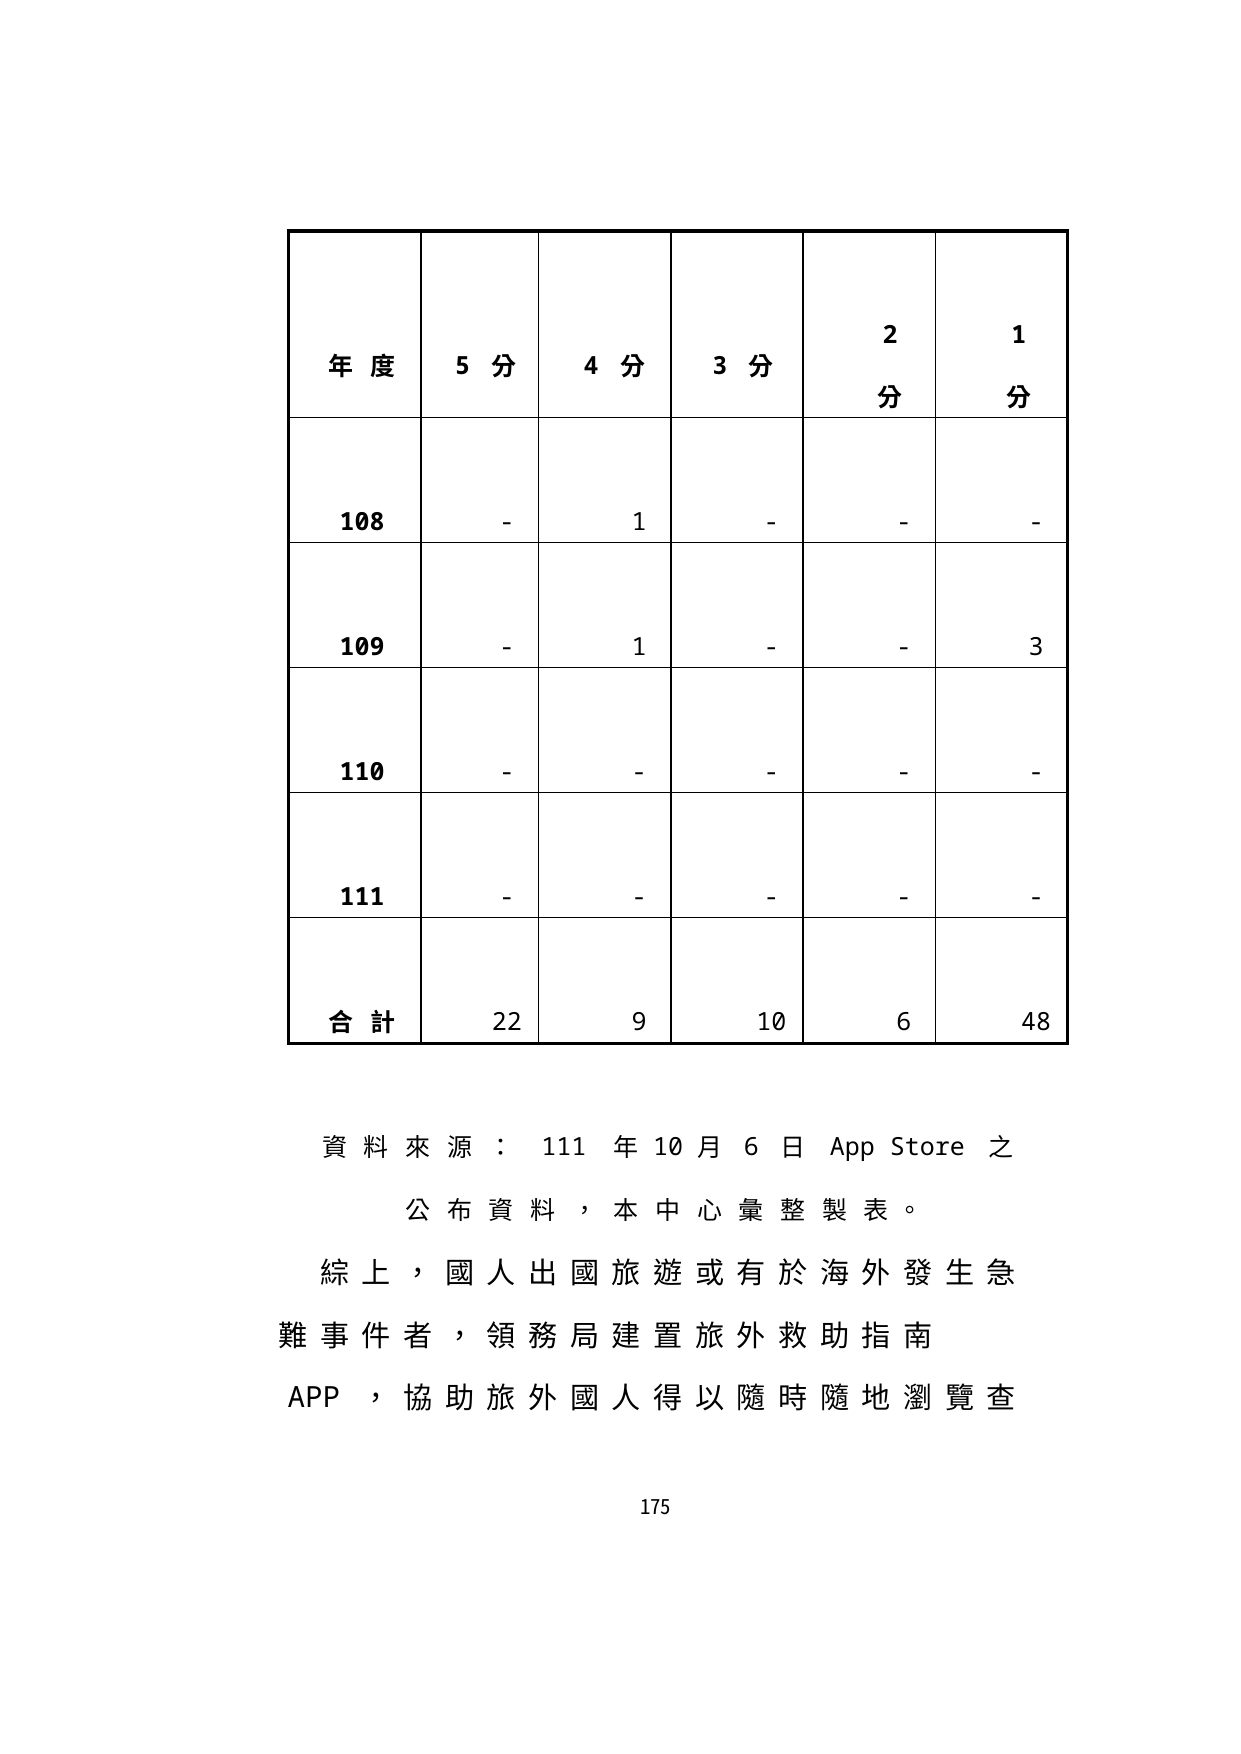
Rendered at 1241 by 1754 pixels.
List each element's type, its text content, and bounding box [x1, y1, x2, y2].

table_cell 9 [539, 918, 670, 1042]
table_cell 6 [804, 918, 935, 1042]
table_cell 110 [290, 668, 420, 792]
table_cell - [672, 793, 802, 917]
table_cell - [804, 668, 935, 792]
table_cell 108 [290, 418, 420, 542]
table_cell 109 [290, 543, 420, 667]
table_cell - [804, 793, 935, 917]
table_cell - [804, 418, 935, 542]
table_header 3分 [672, 233, 802, 417]
table_cell - [539, 668, 670, 792]
table_header 年度 [290, 233, 420, 417]
table_header 1分 [936, 233, 1066, 417]
table_cell - [539, 793, 670, 917]
table_cell - [422, 543, 538, 667]
table_cell 111 [290, 793, 420, 917]
table_cell - [422, 793, 538, 917]
table_cell 合計 [290, 918, 420, 1042]
table_header 4分 [539, 233, 670, 417]
table_cell 1 [539, 543, 670, 667]
text 綜上，國人出國旅遊或有於海外發生急難事件者，領務局建置旅外救助指南APP，協助旅外國人得以隨時隨地瀏覽查 [248, 1229, 1022, 1417]
table_cell - [672, 543, 802, 667]
text 資料來源：111年10月6日App Store之公布資料，本中心彙整製表。 [277, 1104, 1022, 1229]
table_header 2分 [804, 233, 935, 417]
table_cell 22 [422, 918, 538, 1042]
table_cell - [936, 668, 1066, 792]
table_cell - [672, 418, 802, 542]
table_cell 48 [936, 918, 1066, 1042]
table_header 5分 [422, 233, 538, 417]
table_cell 1 [539, 418, 670, 542]
table_cell - [422, 668, 538, 792]
table_cell 10 [672, 918, 802, 1042]
table_cell - [804, 543, 935, 667]
table_cell - [422, 418, 538, 542]
table_cell - [936, 418, 1066, 542]
table_cell - [672, 668, 802, 792]
table_cell 3 [936, 543, 1066, 667]
table_cell - [936, 793, 1066, 917]
